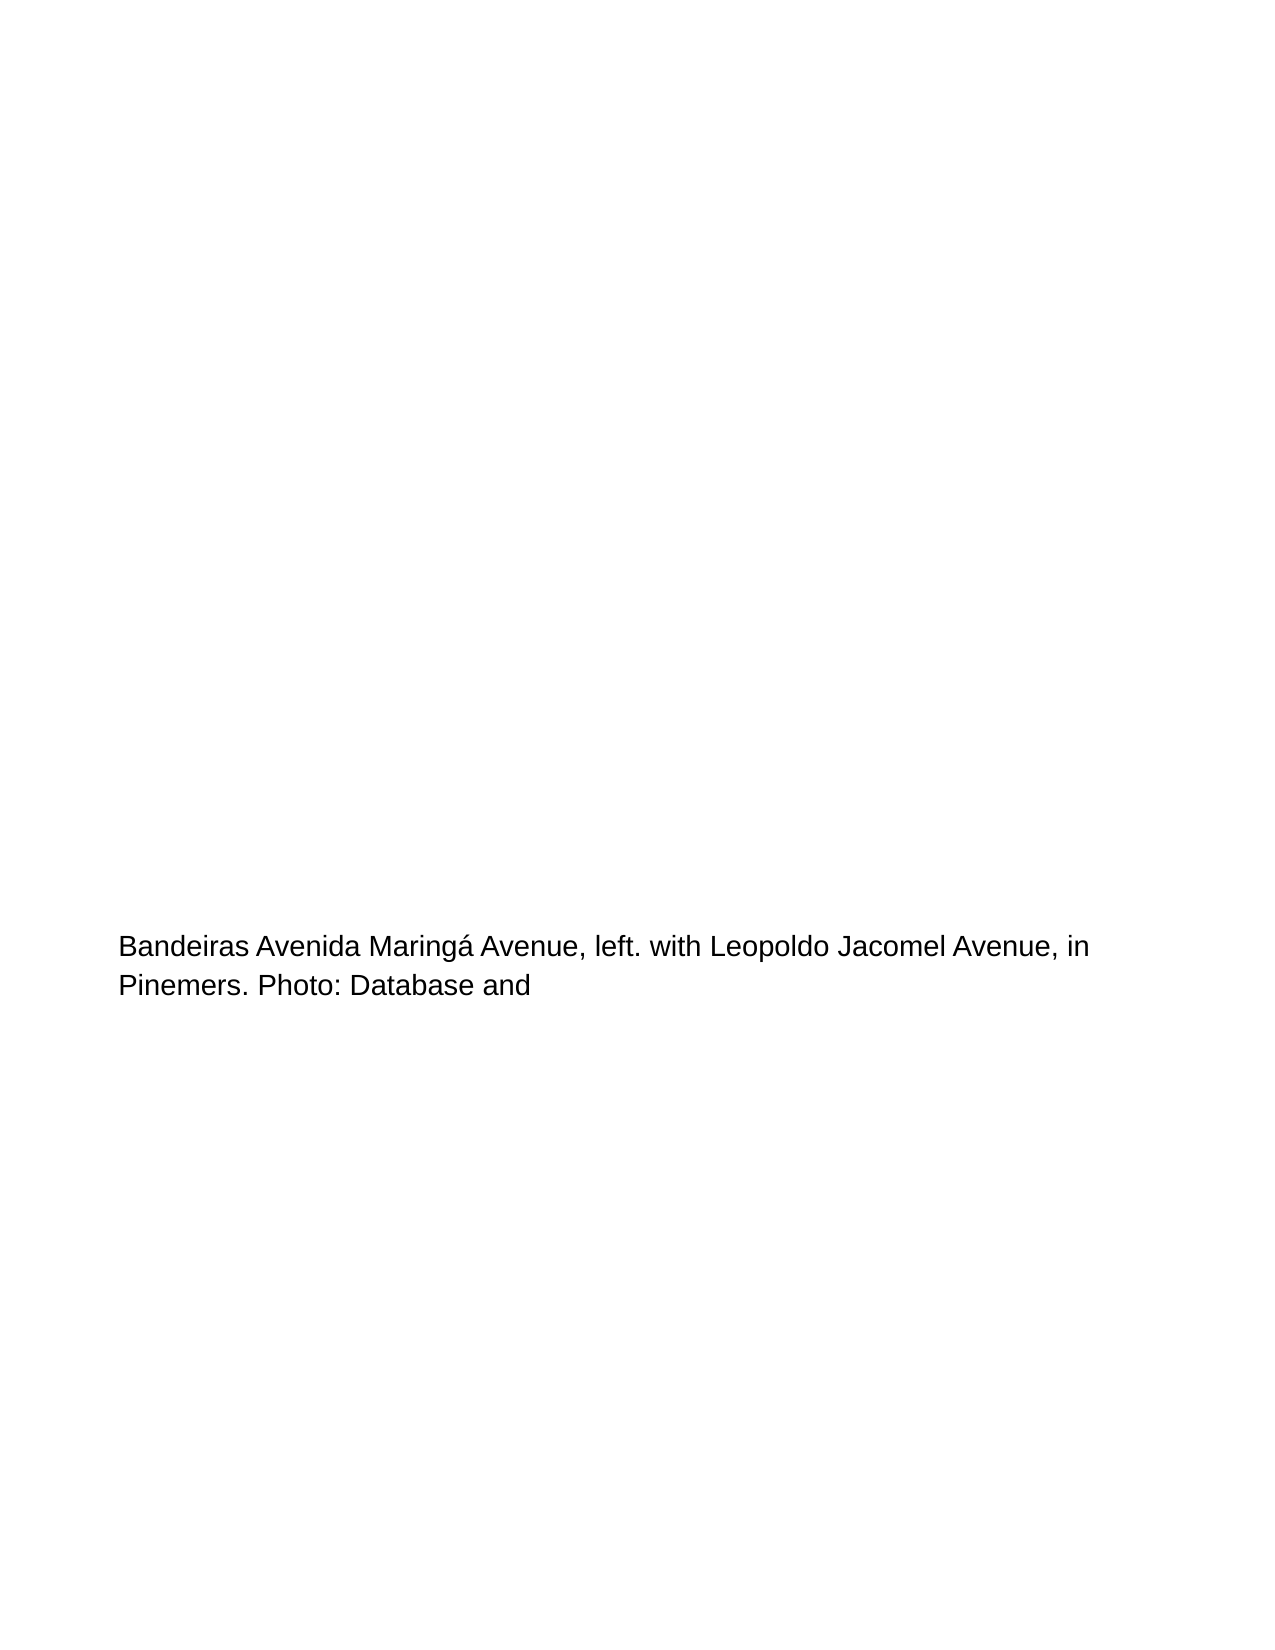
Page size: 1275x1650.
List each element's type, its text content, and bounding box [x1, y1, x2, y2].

text Bandeiras Avenida Maringá Avenue, left. with Leopoldo Jacomel Avenue, in Pinemers. Photo: Database and [118, 118, 1157, 1001]
